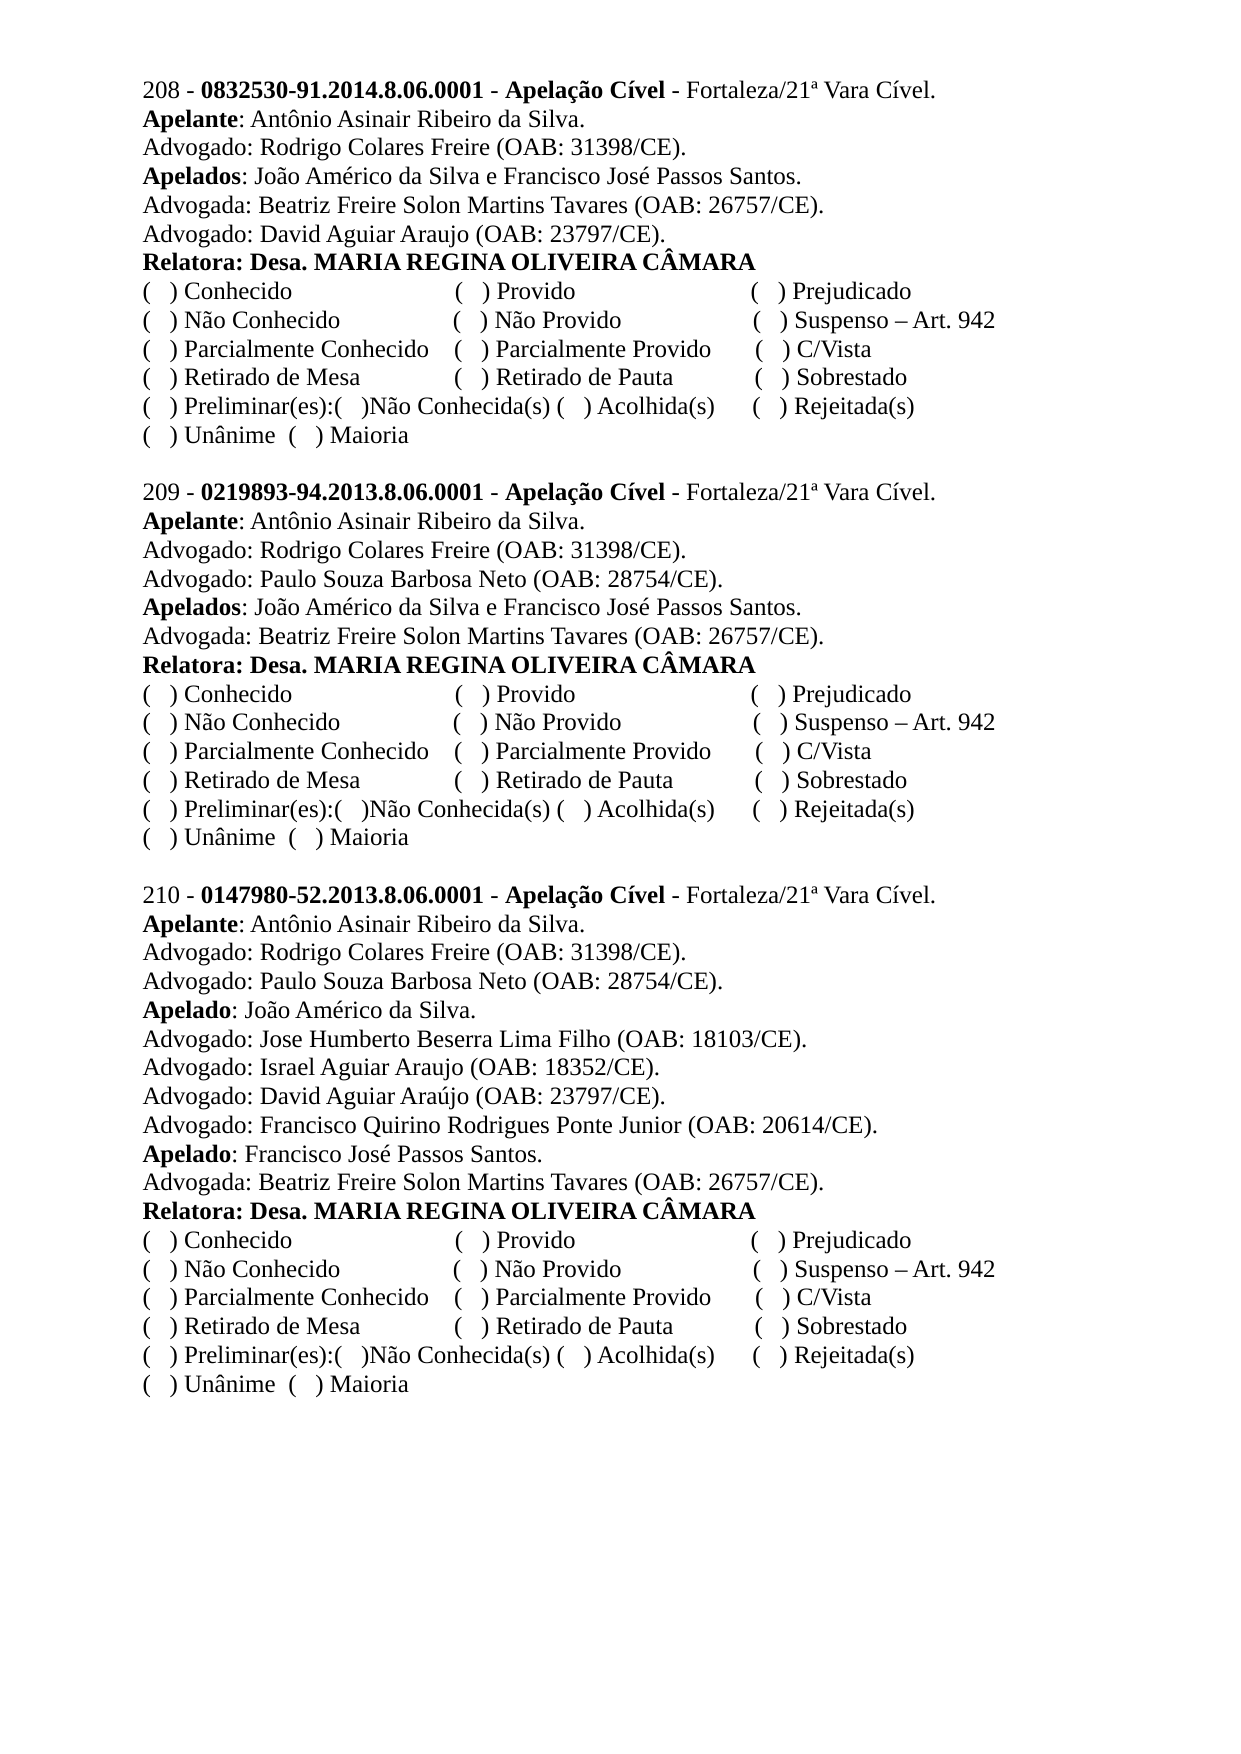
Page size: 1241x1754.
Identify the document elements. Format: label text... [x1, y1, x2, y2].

text Apelante: Antônio Asinair Ribeiro da Silva. [142, 909, 1141, 937]
text 209 - 0219893-94.2013.8.06.0001 - Apelação Cível - Fortaleza/21ª Vara Cível. [142, 477, 1141, 506]
text Advogado: Francisco Quirino Rodrigues Ponte Junior (OAB: 20614/CE). [142, 1110, 1141, 1139]
text ( ) Unânime ( ) Maioria [142, 420, 1158, 449]
text Apelado: João Américo da Silva. [142, 995, 1141, 1024]
text Advogada: Beatriz Freire Solon Martins Tavares (OAB: 26757/CE). [142, 1167, 1141, 1196]
text Apelante: Antônio Asinair Ribeiro da Silva. [142, 104, 1141, 132]
text Relatora: Desa. MARIA REGINA OLIVEIRA CÂMARA [142, 1196, 1141, 1225]
text Apelados: João Américo da Silva e Francisco José Passos Santos. [142, 592, 1141, 621]
text Advogada: Beatriz Freire Solon Martins Tavares (OAB: 26757/CE). [142, 621, 1141, 650]
text Advogado: David Aguiar Araújo (OAB: 23797/CE). [142, 1081, 1141, 1110]
text Advogado: Paulo Souza Barbosa Neto (OAB: 28754/CE). [142, 966, 1141, 995]
text ( ) Parcialmente Conhecido ( ) Parcialmente Provido ( ) C/Vista [142, 1282, 1158, 1311]
text ( ) Retirado de Mesa ( ) Retirado de Pauta ( ) Sobrestado [142, 362, 1158, 391]
text Advogado: Rodrigo Colares Freire (OAB: 31398/CE). [142, 132, 1141, 161]
text ( ) Não Conhecido ( ) Não Provido ( ) Suspenso – Art. 942 [142, 1254, 1158, 1282]
text ( ) Parcialmente Conhecido ( ) Parcialmente Provido ( ) C/Vista [142, 736, 1158, 765]
text Apelado: Francisco José Passos Santos. [142, 1139, 1141, 1167]
text ( ) Preliminar(es):( )Não Conhecida(s) ( ) Acolhida(s) ( ) Rejeitada(s) [142, 391, 1158, 420]
text Advogado: Jose Humberto Beserra Lima Filho (OAB: 18103/CE). [142, 1024, 1141, 1052]
text ( ) Conhecido ( ) Provido ( ) Prejudicado [142, 679, 1141, 707]
text ( ) Conhecido ( ) Provido ( ) Prejudicado [142, 1225, 1141, 1254]
text ( ) Retirado de Mesa ( ) Retirado de Pauta ( ) Sobrestado [142, 1311, 1158, 1340]
text Advogado: Paulo Souza Barbosa Neto (OAB: 28754/CE). [142, 564, 1141, 592]
text Advogado: Israel Aguiar Araujo (OAB: 18352/CE). [142, 1052, 1141, 1081]
text ( ) Não Conhecido ( ) Não Provido ( ) Suspenso – Art. 942 [142, 305, 1158, 334]
text ( ) Retirado de Mesa ( ) Retirado de Pauta ( ) Sobrestado [142, 765, 1158, 794]
text ( ) Unânime ( ) Maioria [142, 1369, 1158, 1397]
text ( ) Unânime ( ) Maioria [142, 822, 1158, 851]
text ( ) Preliminar(es):( )Não Conhecida(s) ( ) Acolhida(s) ( ) Rejeitada(s) [142, 794, 1158, 822]
text ( ) Preliminar(es):( )Não Conhecida(s) ( ) Acolhida(s) ( ) Rejeitada(s) [142, 1340, 1158, 1369]
text Relatora: Desa. MARIA REGINA OLIVEIRA CÂMARA [142, 247, 1141, 276]
text ( ) Parcialmente Conhecido ( ) Parcialmente Provido ( ) C/Vista [142, 334, 1158, 362]
text Advogada: Beatriz Freire Solon Martins Tavares (OAB: 26757/CE). [142, 190, 1141, 219]
text Apelados: João Américo da Silva e Francisco José Passos Santos. [142, 161, 1141, 190]
text Advogado: David Aguiar Araujo (OAB: 23797/CE). [142, 219, 1141, 247]
text Advogado: Rodrigo Colares Freire (OAB: 31398/CE). [142, 535, 1141, 564]
text 208 - 0832530-91.2014.8.06.0001 - Apelação Cível - Fortaleza/21ª Vara Cível. [142, 75, 1141, 104]
text 210 - 0147980-52.2013.8.06.0001 - Apelação Cível - Fortaleza/21ª Vara Cível. [142, 880, 1141, 909]
text ( ) Conhecido ( ) Provido ( ) Prejudicado [142, 276, 1141, 305]
text Apelante: Antônio Asinair Ribeiro da Silva. [142, 506, 1141, 535]
text Relatora: Desa. MARIA REGINA OLIVEIRA CÂMARA [142, 650, 1141, 679]
text ( ) Não Conhecido ( ) Não Provido ( ) Suspenso – Art. 942 [142, 707, 1158, 736]
text Advogado: Rodrigo Colares Freire (OAB: 31398/CE). [142, 937, 1141, 966]
